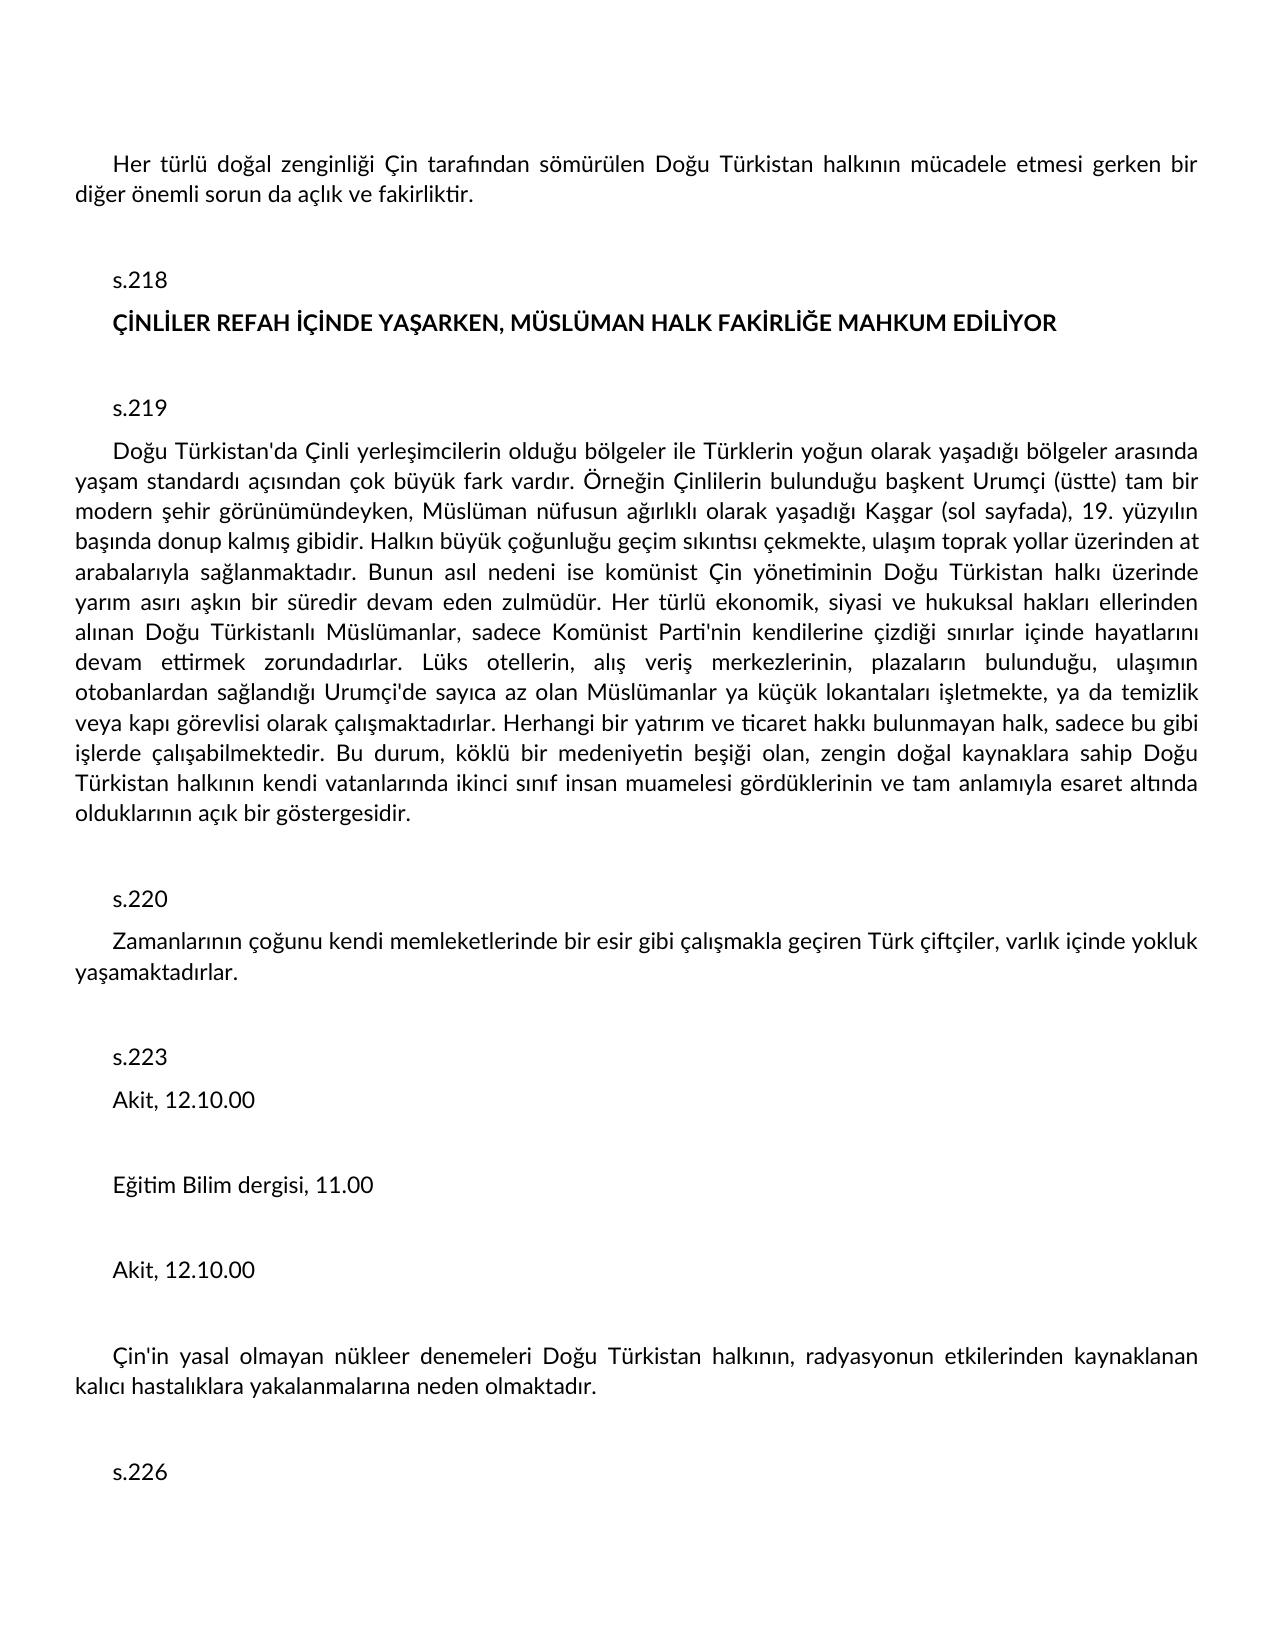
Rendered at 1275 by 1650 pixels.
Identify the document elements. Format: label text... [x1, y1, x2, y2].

text s.226 [75, 1457, 1200, 1485]
text Her türlü doğal zenginliği Çin tarafından sömürülen Doğu Türkistan halkının mücadele etmesi gerken bir diğer önemli sorun da açlık ve fakirliktir. [75, 150, 1200, 208]
text ÇİNLİLER REFAH İÇİNDE YAŞARKEN, MÜSLÜMAN HALK FAKİRLİĞE MAHKUM EDİLİYOR [75, 308, 1200, 336]
text Zamanlarının çoğunu kendi memleketlerinde bir esir gibi çalışmakla geçiren Türk çiftçiler, varlık içinde yokluk yaşamaktadırlar. [75, 927, 1200, 985]
text Eğitim Bilim dergisi, 11.00 [75, 1171, 1200, 1198]
text s.223 [75, 1043, 1200, 1070]
text Akit, 12.10.00 [75, 1256, 1200, 1284]
text s.219 [75, 394, 1200, 421]
text Çin'in yasal olmayan nükleer denemeleri Doğu Türkistan halkının, radyasyonun etkilerinden kaynaklanan kalıcı hastalıklara yakalanmalarına neden olmaktadır. [75, 1342, 1200, 1399]
text s.218 [75, 266, 1200, 293]
text Akit, 12.10.00 [75, 1085, 1200, 1113]
text s.220 [75, 884, 1200, 912]
text Doğu Türkistan'da Çinli yerleşimcilerin olduğu bölgeler ile Türklerin yoğun olarak yaşadığı bölgeler arasında yaşam standardı açısından çok büyük fark vardır. Örneğin Çinlilerin bulunduğu başkent Urumçi (üstte) tam bir modern şehir görünümündeyken, Müslüman nüfusun ağırlıklı olarak yaşadığı Kaşgar (sol sayfada), 19. yüzyılın başında donup kalmış gibidir. Halkın büyük çoğunluğu geçim sıkıntısı çekmekte, ulaşım toprak yollar üzerinden at arabalarıyla sağlanmaktadır. Bunun asıl nedeni ise komünist Çin yönetiminin Doğu Türkistan halkı üzerinde yarım asırı aşkın bir süredir devam eden zulmüdür. Her türlü ekonomik, siyasi ve hukuksal hakları ellerinden alınan Doğu Türkistanlı Müslümanlar, sadece Komünist Parti'nin kendilerine çizdiği sınırlar içinde hayatlarını devam ettirmek zorundadırlar. Lüks otellerin, alış veriş merkezlerinin, plazaların bulunduğu, ulaşımın otobanlardan sağlandığı Urumçi'de sayıca az olan Müslümanlar ya küçük lokantaları işletmekte, ya da temizlik veya kapı görevlisi olarak çalışmaktadırlar. Herhangi bir yatırım ve ticaret hakkı bulunmayan halk, sadece bu gibi işlerde çalışabilmektedir. Bu durum, köklü bir medeniyetin beşiği olan, zengin doğal kaynaklara sahip Doğu Türkistan halkının kendi vatanlarında ikinci sınıf insan muamelesi gördüklerinin ve tam anlamıyla esaret altında olduklarının açık bir göstergesidir. [75, 436, 1200, 826]
